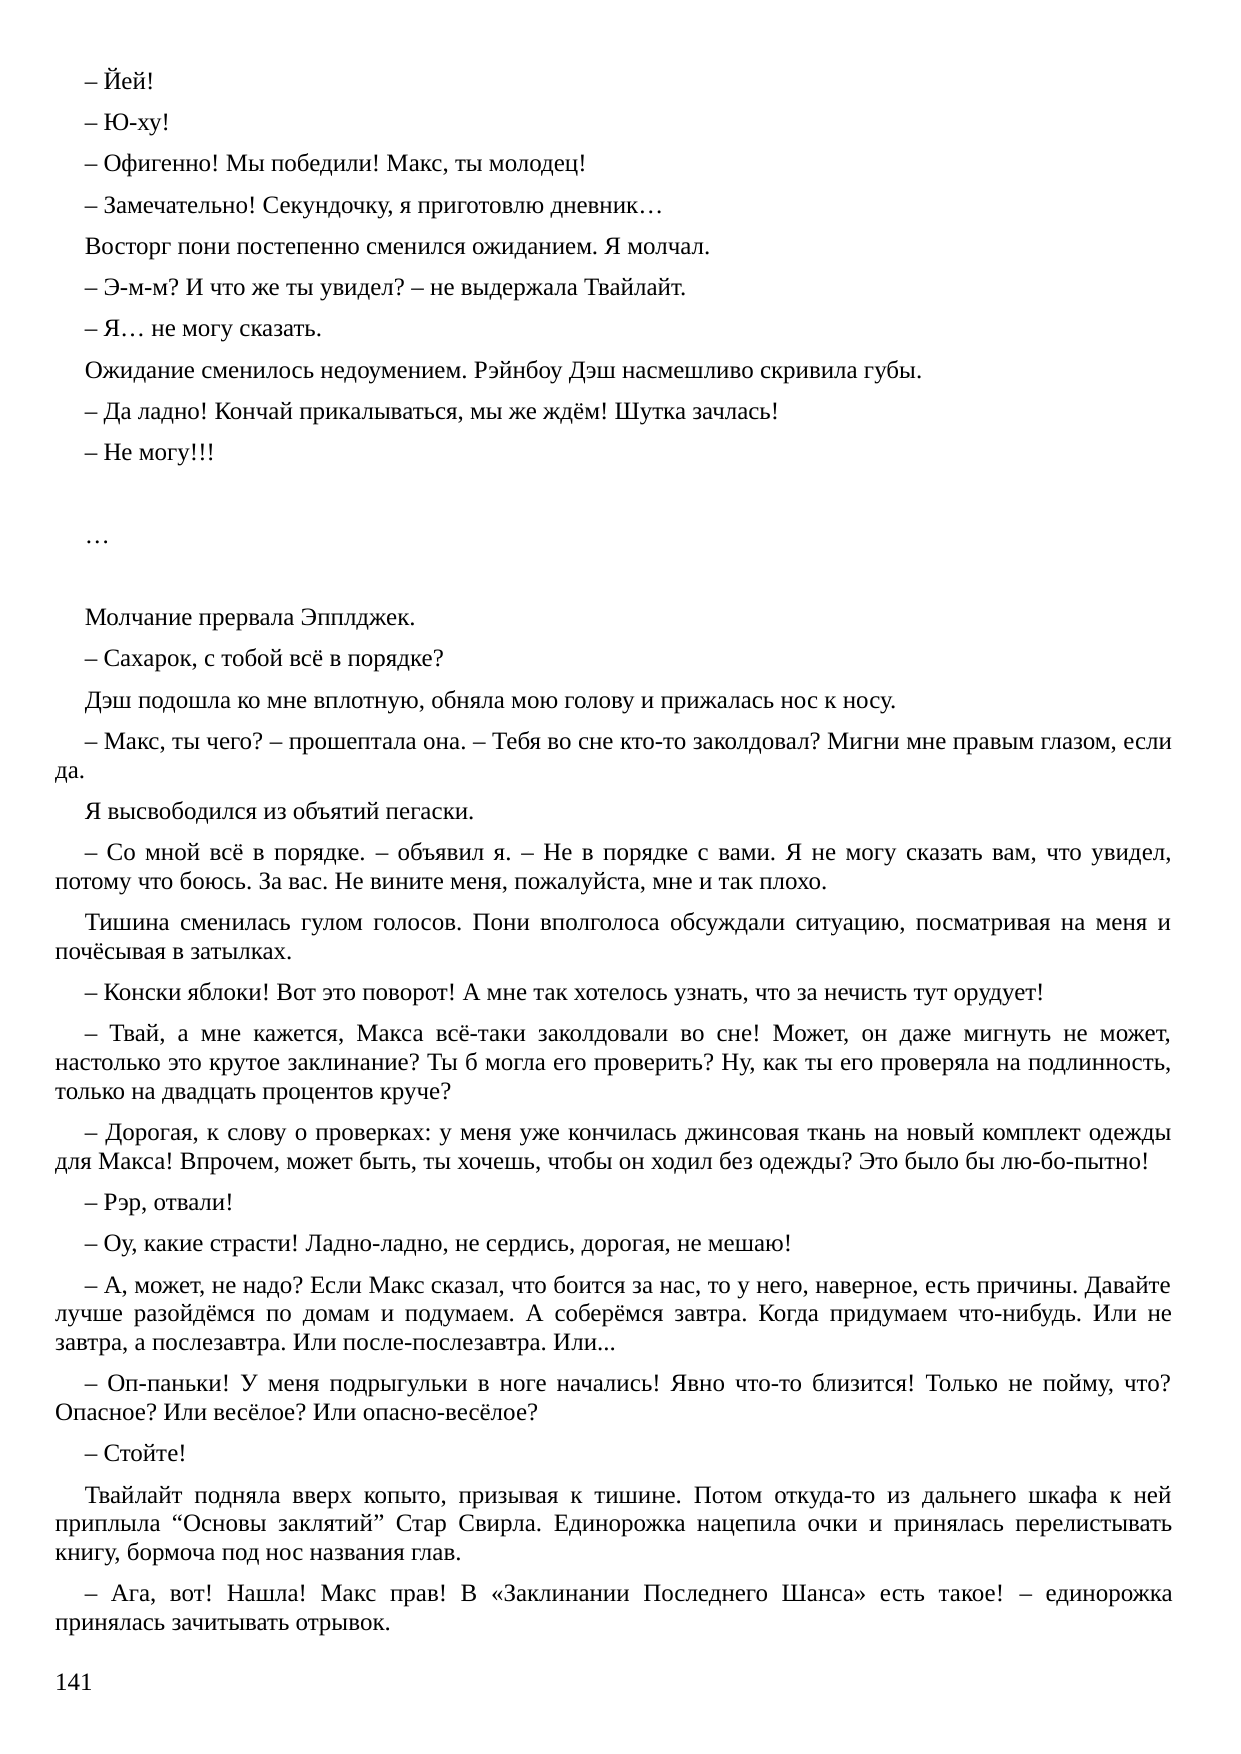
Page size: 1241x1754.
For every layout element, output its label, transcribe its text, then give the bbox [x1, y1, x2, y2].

text – Твай, а мне кажется, Макса всё-таки заколдовали во сне! Может, он даже мигнуть не может, настолько это крутое заклинание? Ты б могла его проверить? Ну, как ты его проверяла на подлинность, только на двадцать процентов круче? [55, 1018, 1173, 1105]
text – Замечательно! Секундочку, я приготовлю дневник… [55, 190, 1173, 218]
text … [55, 520, 1173, 548]
text – Йей! [55, 66, 1173, 95]
text – Ага, вот! Нашла! Макс прав! В «Заклинании Последнего Шанса» есть такое! – единорожка принялась зачитывать отрывок. [55, 1578, 1173, 1636]
text Ожидание сменилось недоумением. Рэйнбоу Дэш насмешливо скривила губы. [55, 355, 1173, 383]
text – Со мной всё в порядке. – объявил я. – Не в порядке с вами. Я не могу сказать вам, что увидел, потому что боюсь. За вас. Не вините меня, пожалуйста, мне и так плохо. [55, 837, 1173, 895]
text – Э-м-м? И что же ты увидел? – не выдержала Твайлайт. [55, 272, 1173, 301]
text – Оу, какие страсти! Ладно-ладно, не сердись, дорогая, не мешаю! [55, 1228, 1173, 1257]
text Твайлайт подняла вверх копыто, призывая к тишине. Потом откуда-то из дальнего шкафа к ней приплыла “Основы заклятий” Стар Свирла. Единорожка нацепила очки и принялась перелистывать книгу, бормоча под нос названия глав. [55, 1480, 1173, 1566]
text – Дорогая, к слову о проверках: у меня уже кончилась джинсовая ткань на новый комплект одежды для Макса! Впрочем, может быть, ты хочешь, чтобы он ходил без одежды? Это было бы лю-бо-пытно! [55, 1117, 1173, 1175]
text Молчание прервала Эпплджек. [55, 602, 1173, 631]
text – Я… не могу сказать. [55, 313, 1173, 342]
text Восторг пони постепенно сменился ожиданием. Я молчал. [55, 231, 1173, 260]
text – Макс, ты чего? – прошептала она. – Тебя во сне кто-то заколдовал? Мигни мне правым глазом, если да. [55, 726, 1173, 783]
text – Стойте! [55, 1438, 1173, 1467]
text – Не могу!!! [55, 437, 1173, 466]
text – Офигенно! Мы победили! Макс, ты молодец! [55, 148, 1173, 177]
text – А, может, не надо? Если Макс сказал, что боится за нас, то у него, наверное, есть причины. Давайте лучше разойдёмся по домам и подумаем. А соберёмся завтра. Когда придумаем что-нибудь. Или не завтра, а послезавтра. Или после-послезавтра. Или... [55, 1270, 1173, 1356]
text – Оп-паньки! У меня подрыгульки в ноге начались! Явно что-то близится! Только не пойму, что? Опасное? Или весёлое? Или опасно-весёлое? [55, 1368, 1173, 1426]
text Тишина сменилась гулом голосов. Пони вполголоса обсуждали ситуацию, посматривая на меня и почёсывая в затылках. [55, 907, 1173, 965]
text – Рэр, отвали! [55, 1187, 1173, 1216]
text – Сахарок, с тобой всё в порядке? [55, 643, 1173, 672]
text Дэш подошла ко мне вплотную, обняла мою голову и прижалась нос к носу. [55, 685, 1173, 713]
text – Да ладно! Кончай прикалываться, мы же ждём! Шутка зачлась! [55, 396, 1173, 425]
text – Ю-ху! [55, 107, 1173, 136]
text – Конски яблоки! Вот это поворот! А мне так хотелось узнать, что за нечисть тут орудует! [55, 977, 1173, 1006]
text Я высвободился из объятий пегаски. [55, 796, 1173, 825]
